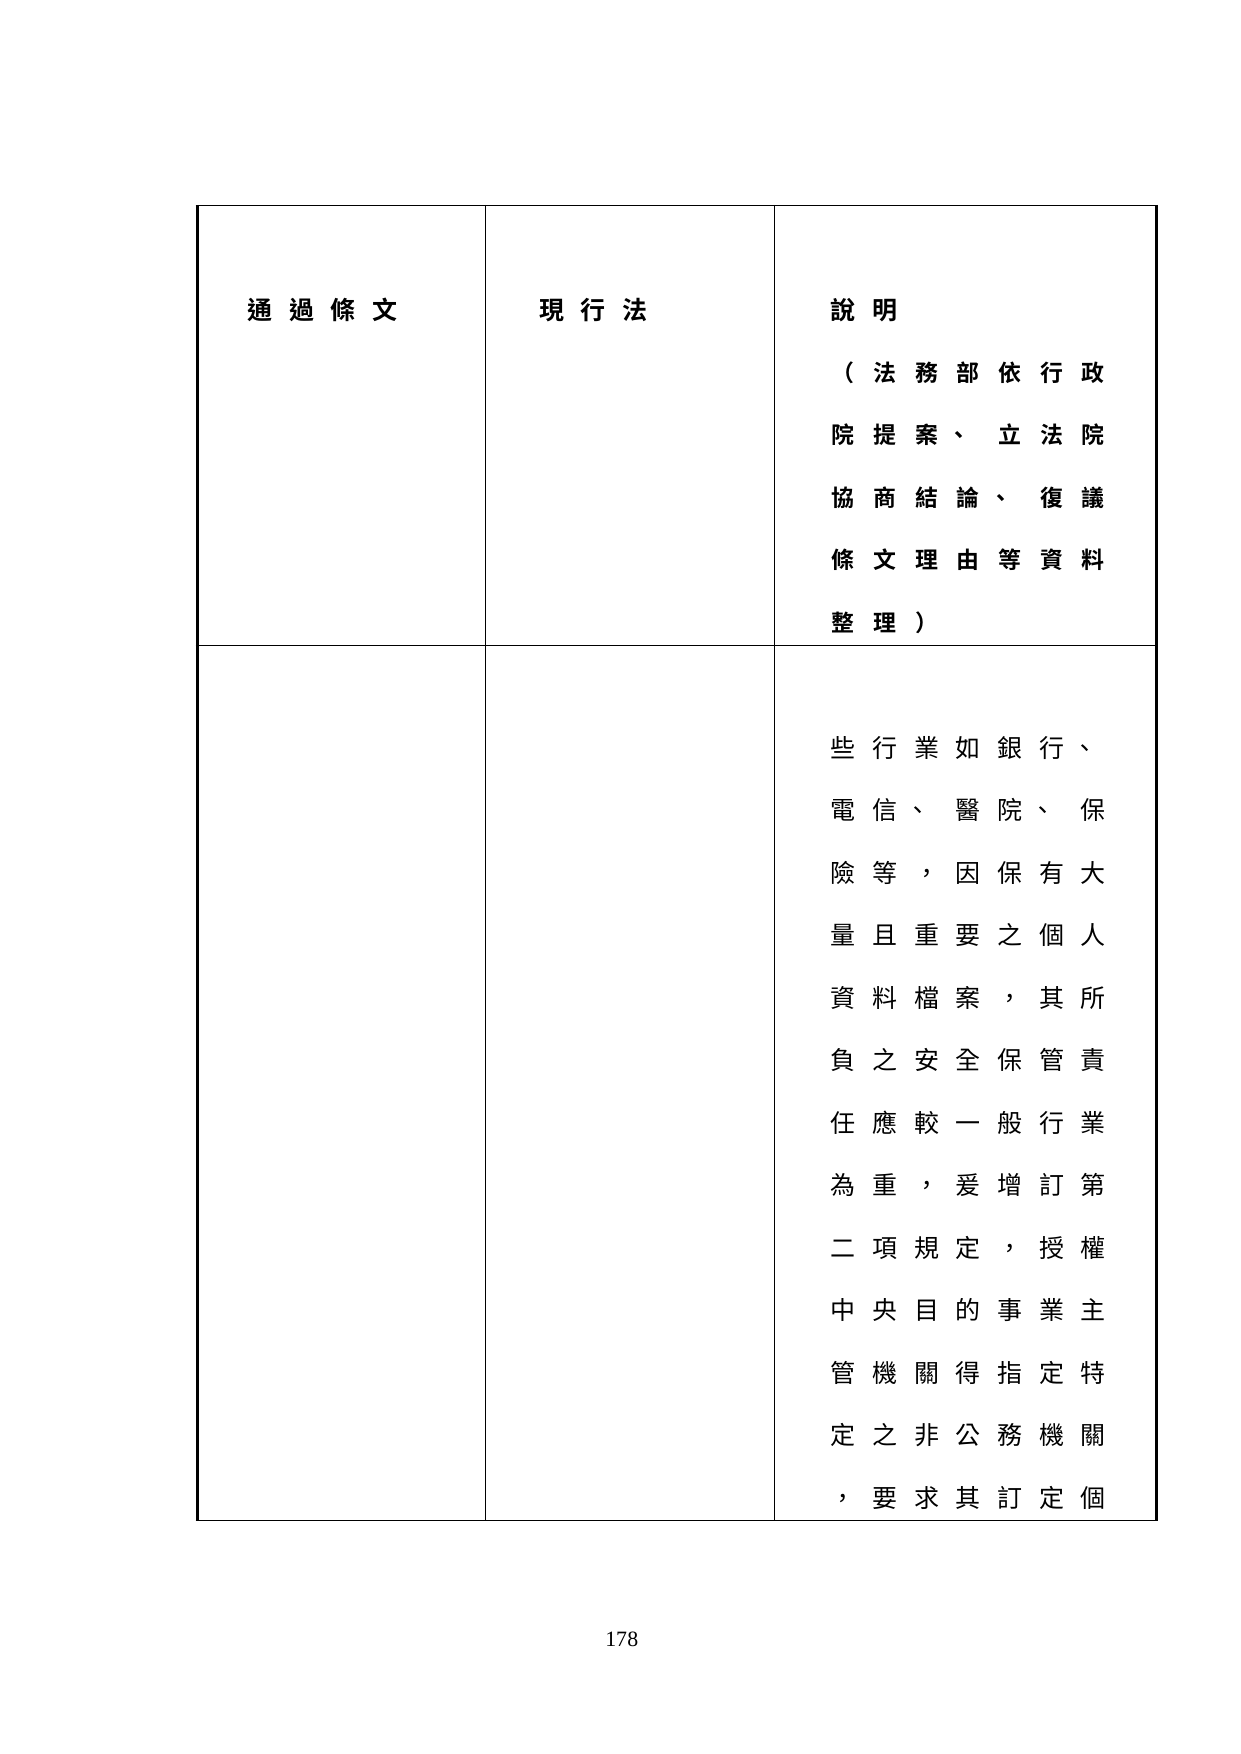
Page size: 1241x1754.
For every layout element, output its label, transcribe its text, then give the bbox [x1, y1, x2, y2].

table_cell [199, 646, 485, 1520]
table_header 通過條文 [199, 206, 485, 645]
table_cell 些行業如銀行、電信、醫院、保險等，因保有大量且重要之個人資料檔案，其所負之安全保管責任應較一般行業為重，爰增訂第二項規定，授權中央目的事業主管機關得指定特定之非公務機關，要求其訂定個 [775, 646, 1155, 1520]
table_header 現行法 [486, 206, 774, 645]
table_header 說明 （法務部依行政院提案、立法院協商結論、復議條文理由等資料整理） [775, 206, 1155, 645]
table_cell [486, 646, 774, 1520]
